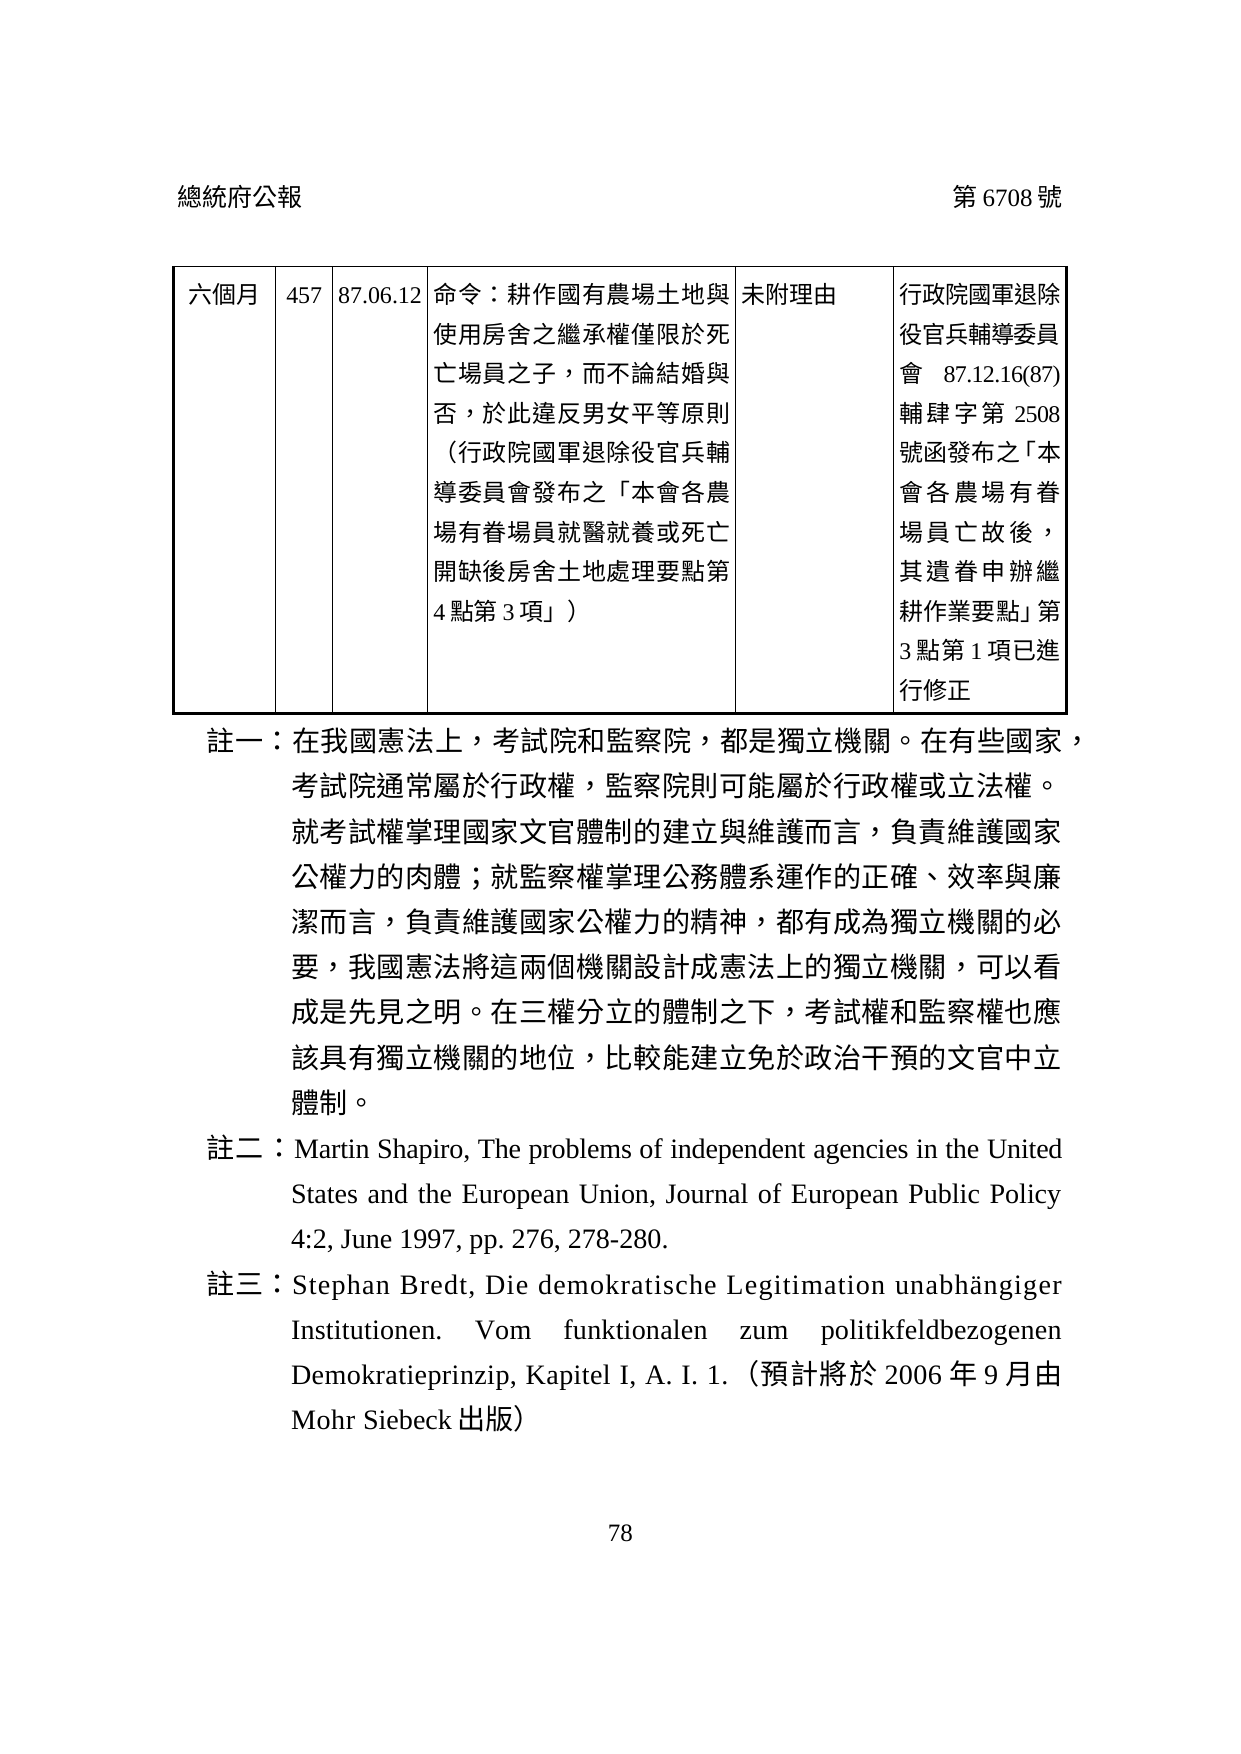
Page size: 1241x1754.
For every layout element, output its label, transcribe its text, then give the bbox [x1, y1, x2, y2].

table_header 87.06.12 [333, 267, 427, 712]
table_header 行政院國軍退除役官兵輔導委員會87.12.16(87)輔肆字第2508號函發布之「本會各農場有眷場員亡故後，其遺眷申辦繼耕作業要點」第3點第1項已進行修正 [894, 267, 1065, 712]
text 註二：Martin Shapiro, The problems of independent agencies in the United States and the European Union, Journal of European Public Policy 4:2, June 1997, pp. 276, 278-280. [206, 1122, 1063, 1258]
table_header 未附理由 [736, 267, 893, 712]
table_header 457 [276, 267, 332, 712]
text 註三：Stephan Bredt, Die demokratische Legitimation unabhängiger Institutionen. Vom funktionalen zum politikfeldbezogenen Demokratieprinzip, Kapitel I, A. I. 1.（預計將於2006年9月由Mohr Siebeck出版） [206, 1258, 1063, 1439]
text 註一：在我國憲法上，考試院和監察院，都是獨立機關。在有些國家，考試院通常屬於行政權，監察院則可能屬於行政權或立法權。就考試權掌理國家文官體制的建立與維護而言，負責維護國家公權力的肉體；就監察權掌理公務體系運作的正確、效率與廉潔而言，負責維護國家公權力的精神，都有成為獨立機關的必要，我國憲法將這兩個機關設計成憲法上的獨立機關，可以看成是先見之明。在三權分立的體制之下，考試權和監察權也應該具有獨立機關的地位，比較能建立免於政治干預的文官中立體制。 [206, 715, 1063, 1122]
table_header 命令：耕作國有農場土地與使用房舍之繼承權僅限於死亡場員之子，而不論結婚與否，於此違反男女平等原則（行政院國軍退除役官兵輔導委員會發布之「本會各農場有眷場員就醫就養或死亡開缺後房舍土地處理要點第4點第3項」） [428, 267, 735, 712]
table_header 六個月 [175, 267, 275, 712]
